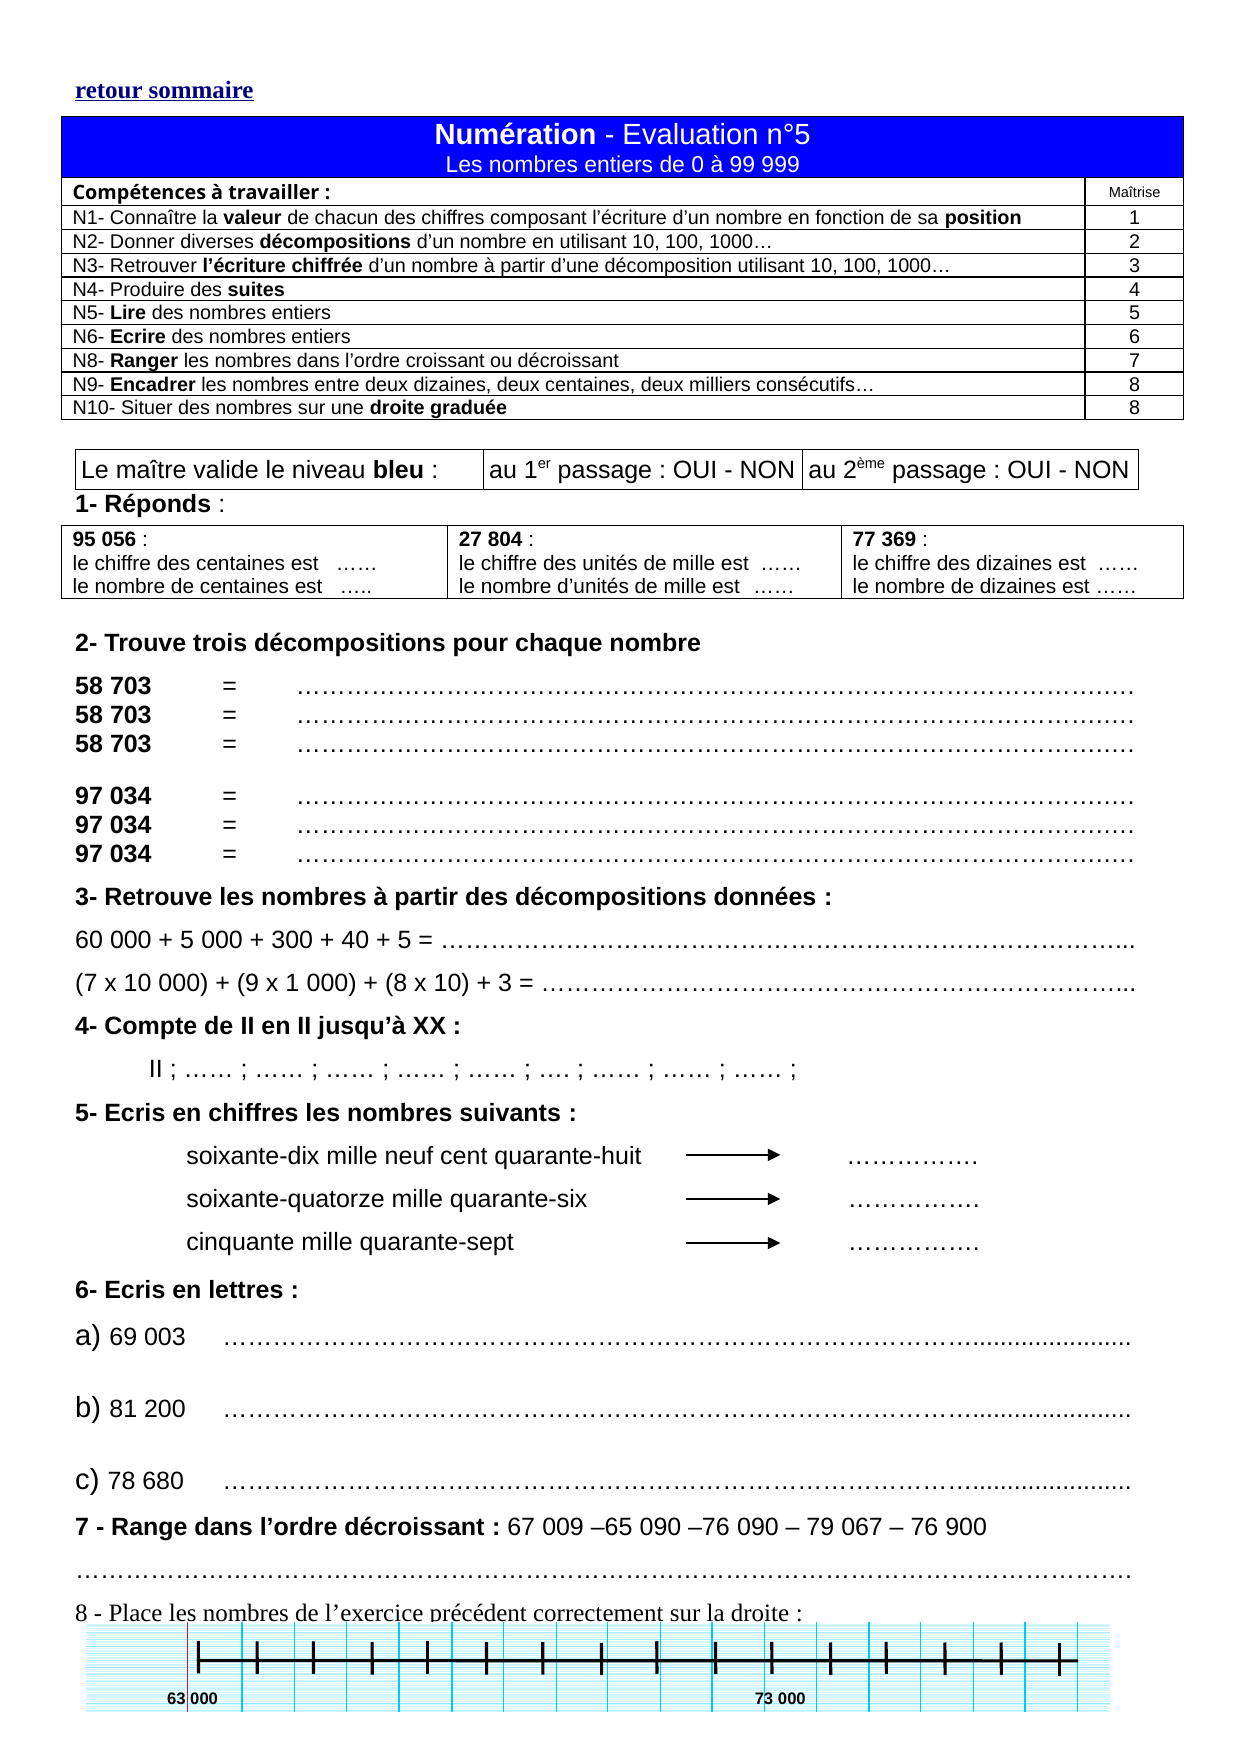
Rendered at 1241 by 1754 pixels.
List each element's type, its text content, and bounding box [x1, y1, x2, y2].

text 58 703 = …………………………………………………………………………………….…. [75, 671, 1165, 700]
picture [401, 1663, 450, 1712]
table_cell Maîtrise [1086, 178, 1183, 205]
table_header 27 804 : le chiffre des unités de mille est …… le nombre d’unités de mille est …… [448, 526, 841, 598]
table_cell N1- Connaître la valeur de chacun des chiffres composant l’écriture d’un nombre en fonction de sa position [62, 206, 1084, 229]
picture [454, 1663, 502, 1712]
table_cell 4 [1086, 278, 1183, 300]
text 58 703 = …………………………………………………………………………………….…. [75, 700, 1165, 729]
picture [714, 1663, 763, 1712]
table_cell N4- Produire des suites [62, 278, 1084, 300]
table_header Numération - Evaluation n°5 Les nombres entiers de 0 à 99 999 [62, 117, 1183, 177]
picture [244, 1622, 293, 1659]
text 4- Compte de II en II jusqu’à XX : [75, 1011, 1165, 1040]
picture [662, 1622, 710, 1659]
table_cell 1 [1086, 206, 1183, 229]
table_cell 6 [1086, 325, 1183, 348]
picture [1027, 1622, 1076, 1659]
table_header au 1er passage : OUI - NON [484, 450, 802, 489]
text 2- Trouve trois décompositions pour chaque nombre [75, 628, 1165, 657]
picture [766, 1622, 815, 1659]
table_cell 8 [1086, 373, 1183, 395]
picture [818, 1622, 867, 1659]
text 58 703 = …………………………………………………………………………………….…. [75, 729, 1165, 757]
text b) 81 200 ………………………………………………………………………………....................... [75, 1390, 1165, 1423]
picture [505, 1622, 555, 1659]
text 97 034 = …………………………………………………………………………………….…. [75, 810, 1165, 839]
picture [244, 1663, 293, 1712]
picture [922, 1622, 972, 1659]
table_cell Compétences à travailler : [62, 178, 1084, 205]
picture [922, 1663, 972, 1712]
picture [871, 1622, 919, 1659]
picture [766, 1663, 815, 1712]
picture [348, 1663, 397, 1712]
table_header Le maître valide le niveau bleu : [76, 450, 483, 489]
text 8 - Place les nombres de l’exercice précédent correctement sur la droite : [75, 1598, 1165, 1627]
picture [296, 1663, 345, 1712]
table_cell N5- Lire des nombres entiers [62, 301, 1084, 324]
picture [454, 1622, 502, 1659]
table_cell N2- Donner diverses décompositions d’un nombre en utilisant 10, 100, 1000… [62, 230, 1084, 253]
picture [1079, 1622, 1110, 1712]
picture [975, 1622, 1023, 1659]
picture [505, 1663, 555, 1712]
table_cell N9- Encadrer les nombres entre deux dizaines, deux centaines, deux milliers consécutifs… [62, 373, 1084, 395]
picture [975, 1663, 1023, 1712]
picture [609, 1663, 659, 1712]
text 60 000 + 5 000 + 300 + 40 + 5 = ………………………………………………………………………... [75, 925, 1165, 954]
table_cell N3- Retrouver l’écriture chiffrée d’un nombre à partir d’une décomposition utilisant 10, 100, 1000… [62, 254, 1084, 276]
picture [1027, 1663, 1076, 1712]
text c) 78 680 ………………………………………………………………………………....................... [75, 1462, 1165, 1495]
text (7 x 10 000) + (9 x 1 000) + (8 x 10) + 3 = ……………………………………………………………... [75, 968, 1165, 997]
table_cell 7 [1086, 349, 1183, 371]
picture [662, 1663, 710, 1712]
text 3- Retrouve les nombres à partir des décompositions données : [75, 882, 1165, 911]
text soixante-dix mille neuf cent quarante-huit ……………. [150, 1141, 1165, 1169]
text II ; …… ; …… ; …… ; …… ; …… ; …. ; …… ; …… ; …… ; [75, 1054, 1165, 1083]
table_header au 2ème passage : OUI - NON [803, 450, 1138, 489]
text cinquante mille quarante-sept ……………. [112, 1227, 1165, 1256]
table_cell 8 [1086, 396, 1183, 419]
text ………………………………………………………………………………………………………………. [75, 1555, 1165, 1584]
picture [296, 1622, 345, 1659]
table_header 77 369 : le chiffre des dizaines est …… le nombre de dizaines est …… [842, 526, 1183, 598]
picture [86, 1622, 240, 1712]
picture [558, 1663, 606, 1712]
table_header 95 056 : le chiffre des centaines est …… le nombre de centaines est ….. [62, 526, 447, 598]
picture [871, 1663, 919, 1712]
text 6- Ecris en lettres : [75, 1275, 1165, 1304]
picture [401, 1622, 450, 1659]
table_cell 3 [1086, 254, 1183, 276]
table_cell N10- Situer des nombres sur une droite graduée [62, 396, 1084, 419]
picture [609, 1622, 659, 1659]
text 97 034 = …………………………………………………………………………………….…. [75, 839, 1165, 868]
table_cell 2 [1086, 230, 1183, 253]
picture [558, 1622, 606, 1659]
table_cell 5 [1086, 301, 1183, 324]
table_cell N8- Ranger les nombres dans l’ordre croissant ou décroissant [62, 349, 1084, 371]
table_cell N6- Ecrire des nombres entiers [62, 325, 1084, 348]
text 1- Réponds : [75, 489, 1165, 518]
text retour sommaire [75, 75, 1165, 104]
text 5- Ecris en chiffres les nombres suivants : [75, 1098, 1165, 1126]
text 7 - Range dans l’ordre décroissant : 67 009 –65 090 –76 090 – 79 067 – 76 900 [75, 1512, 1165, 1541]
picture [714, 1622, 763, 1659]
text a) 69 003 ………………………………………………………………………………....................... [75, 1318, 1165, 1352]
text 97 034 = …………………………………………………………………………………….…. [75, 781, 1165, 810]
picture [348, 1622, 397, 1659]
text soixante-quatorze mille quarante-six ……………. [112, 1184, 1165, 1213]
picture [818, 1663, 867, 1712]
